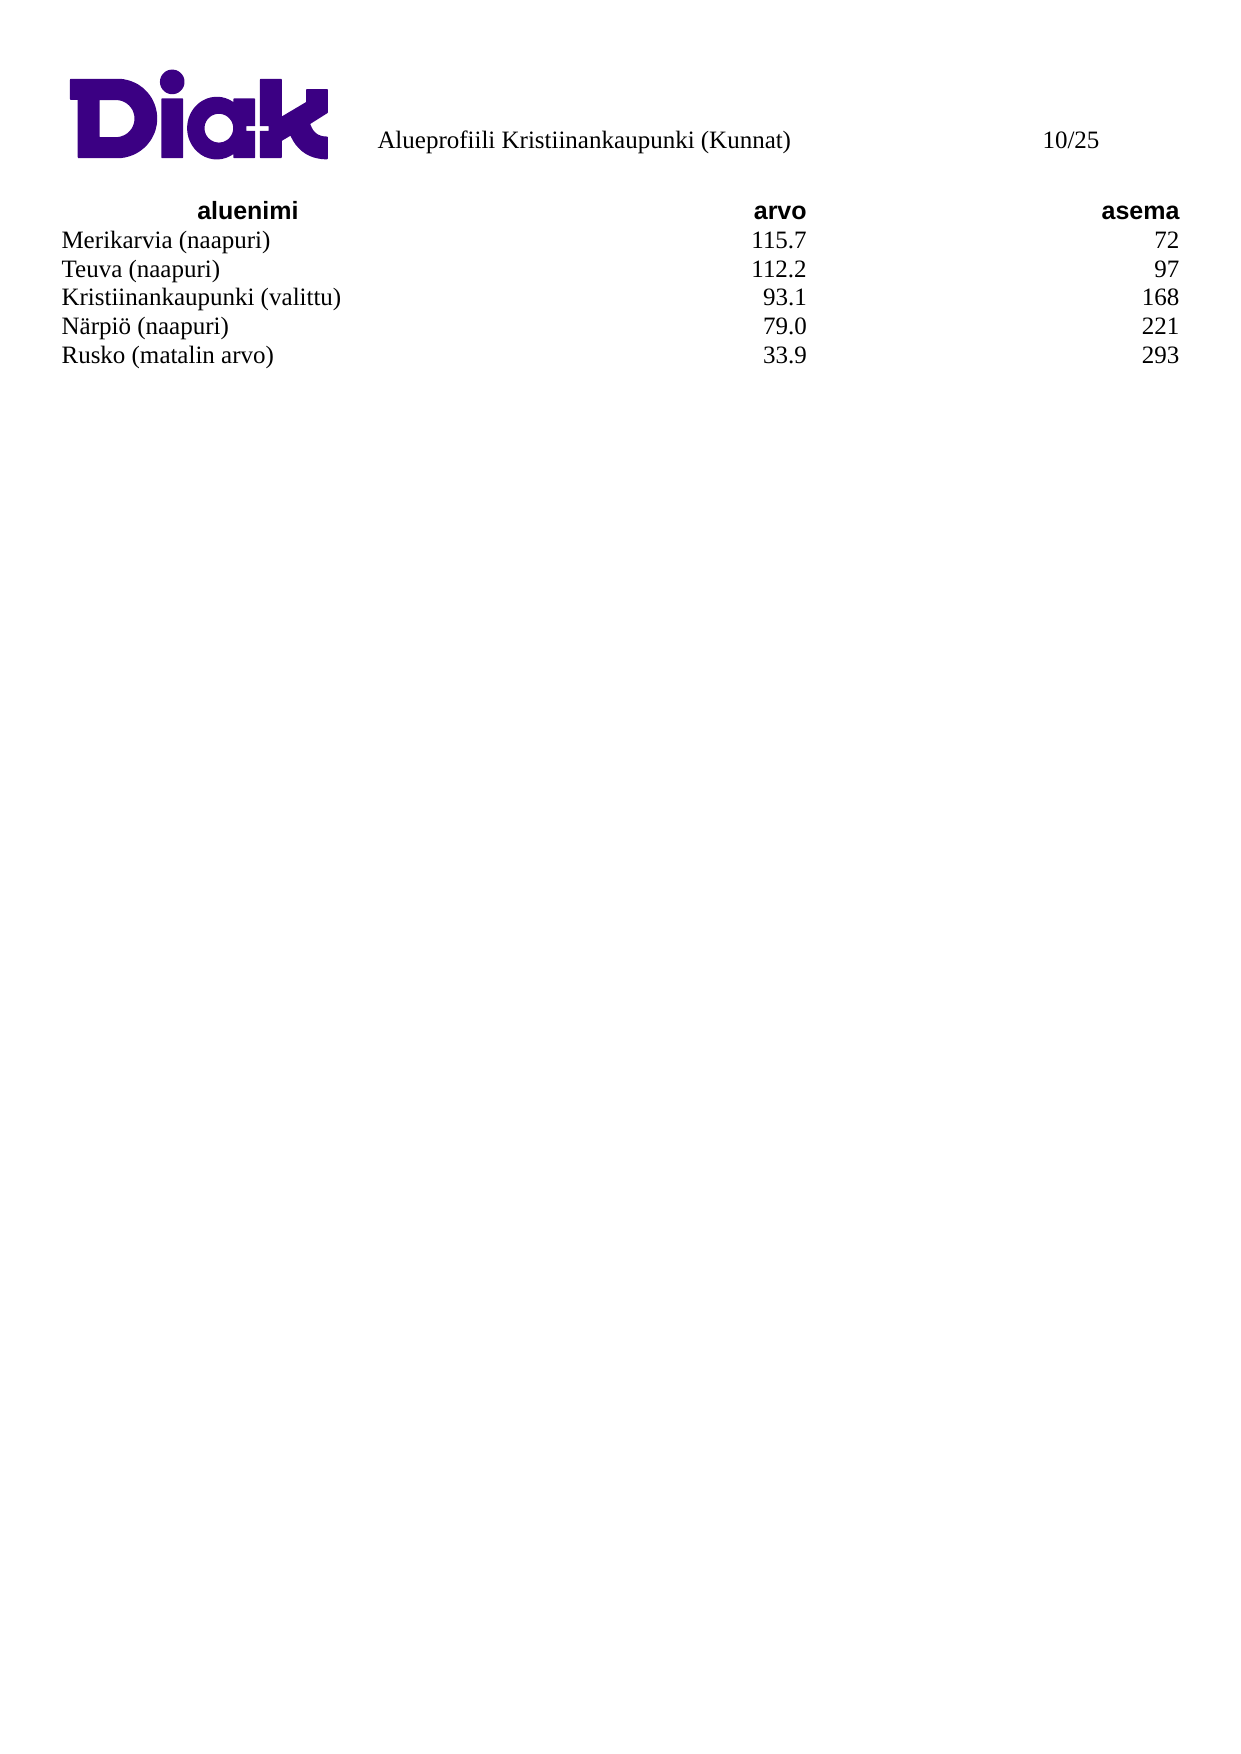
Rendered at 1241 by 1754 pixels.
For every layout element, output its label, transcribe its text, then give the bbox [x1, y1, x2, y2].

table_header arvo [434, 196, 806, 225]
table_cell Rusko (matalin arvo) [61, 340, 434, 369]
table_cell Teuva (naapuri) [61, 254, 434, 282]
table_cell Kristiinankaupunki (valittu) [61, 283, 434, 311]
table_header asema [806, 196, 1179, 225]
table_cell 72 [806, 225, 1179, 254]
table_cell 168 [806, 283, 1179, 311]
table_cell 115.7 [434, 225, 806, 254]
table_cell Närpiö (naapuri) [61, 311, 434, 340]
table_cell 112.2 [434, 254, 806, 282]
table_cell 33.9 [434, 340, 806, 369]
table_cell 293 [806, 340, 1179, 369]
table_cell Merikarvia (naapuri) [61, 225, 434, 254]
table_cell 221 [806, 311, 1179, 340]
table_header aluenimi [61, 196, 434, 225]
table_cell 93.1 [434, 283, 806, 311]
table_cell 97 [806, 254, 1179, 282]
table_cell 79.0 [434, 311, 806, 340]
